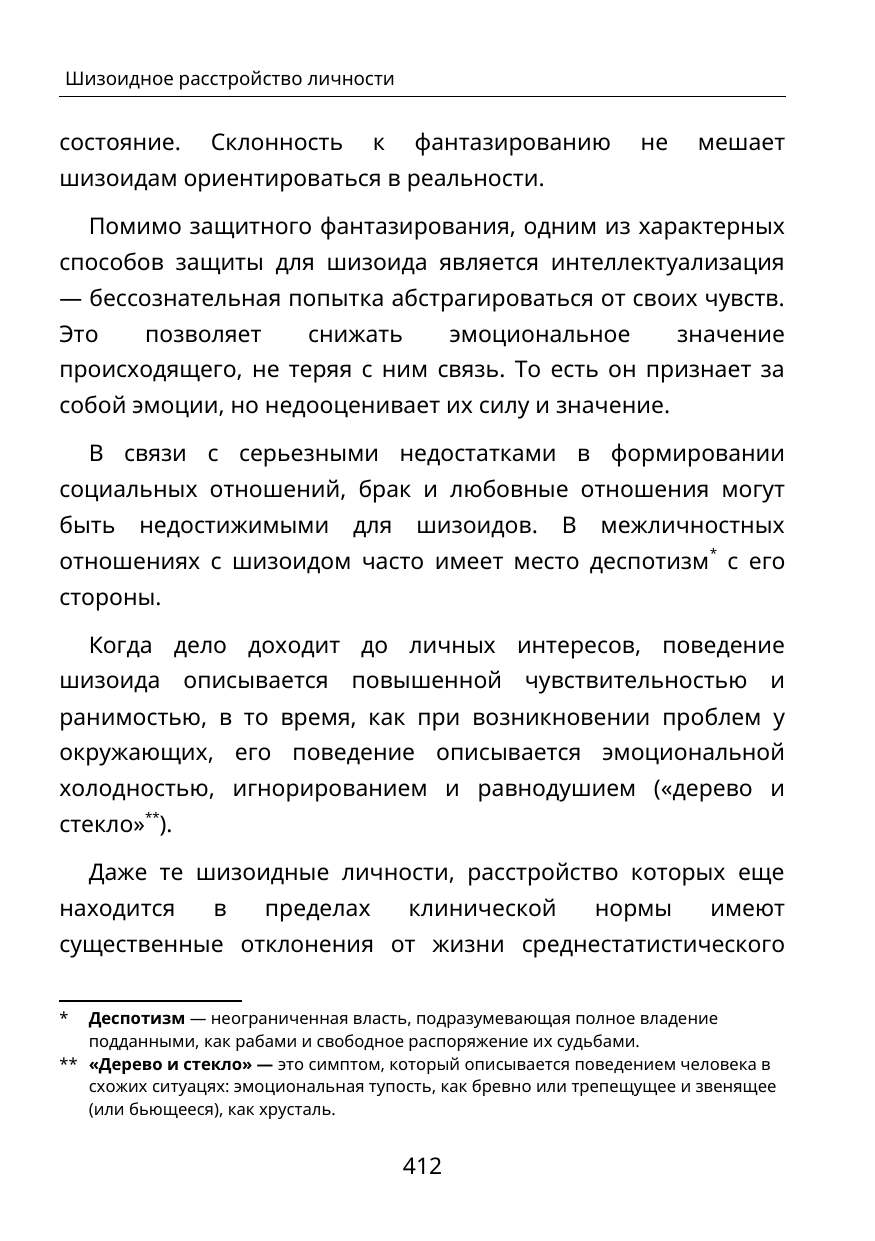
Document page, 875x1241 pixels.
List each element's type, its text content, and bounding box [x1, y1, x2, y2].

text В связи с серьезными недостатками в формировании социальных отношений, брак и любовные отношения могут быть недостижимыми для шизоидов. В межличностных отношениях с шизоидом часто имеет место деспотизм с его стороны. [59, 437, 786, 612]
text состояние. Склонность к фантазированию не мешает шизоидам ориентироваться в реальности. [59, 126, 786, 193]
text «Дерево и стекло» — это симптом, который описывается поведением человека в схожих ситуацях: эмоциональная тупость, как бревно или трепещущее и звенящее (или бьющееся), как хрусталь. [59, 1052, 786, 1120]
text Даже те шизоидные личности, расстройство которых еще находится в пределах клинической нормы имеют существенные отклонения от жизни среднестатистического [59, 856, 786, 959]
text Помимо защитного фантазирования, одним из характерных способов защиты для шизоида является интеллектуализация — бессознательная попытка абстрагироваться от своих чувств. Это позволяет снижать эмоциональное значение происходящего, не теряя с ним связь. То есть он признает за собой эмоции, но недооценивает их силу и значение. [59, 210, 786, 421]
text Деспотизм — неограниченная власть, подразумевающая полное владение подданными, как рабами и свободное распоряжение их судьбами. [59, 1007, 786, 1052]
text Когда дело доходит до личных интересов, поведение шизоида описывается повышенной чувствительностью и ранимостью, в то время, как при возникновении проблем у окружающих, его поведение описывается эмоциональной холодностью, игнорированием и равнодушием («дерево и стекло»). [59, 628, 786, 839]
